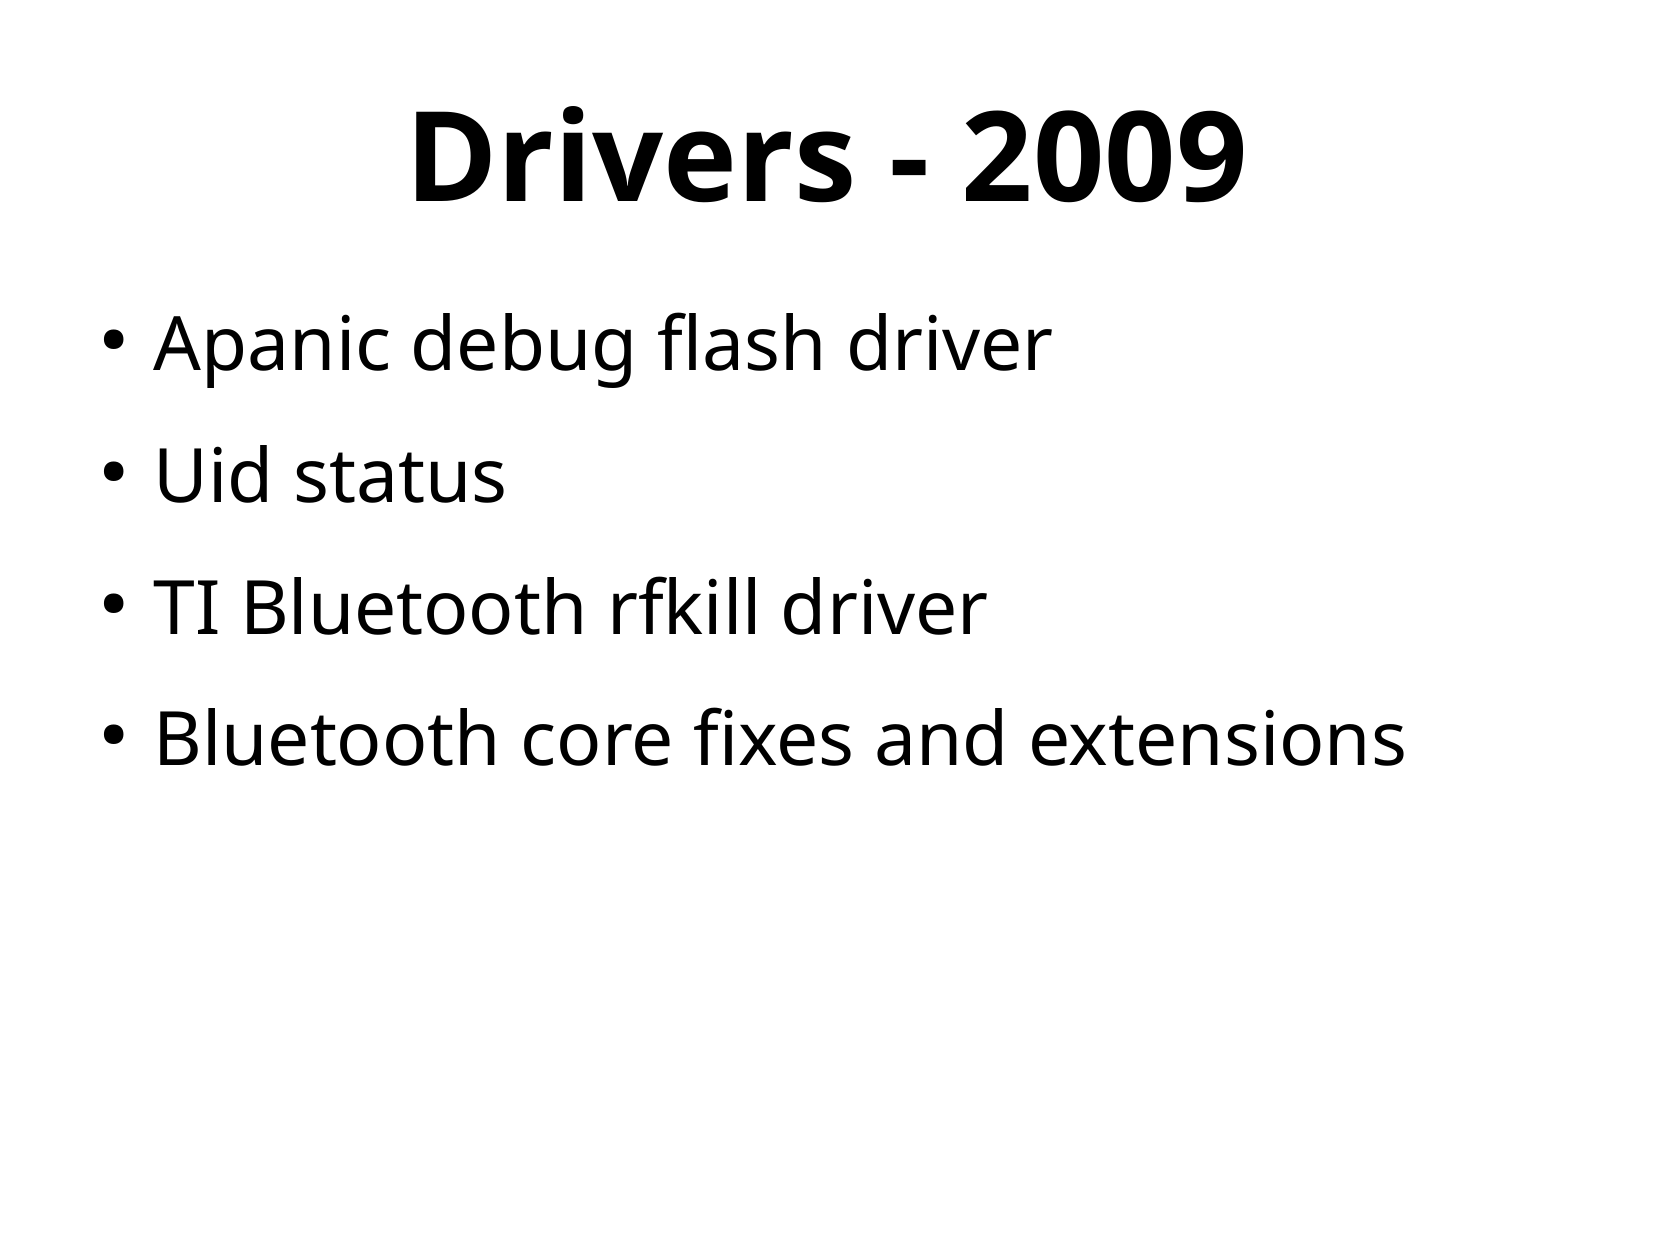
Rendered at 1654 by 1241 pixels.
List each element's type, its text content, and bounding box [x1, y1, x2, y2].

list Apanic debug flash driver Uid status TI Bluetooth rfkill driver Bluetooth core fixes and extensions [82, 290, 1571, 1109]
title Drivers - 2009 [82, 49, 1571, 257]
